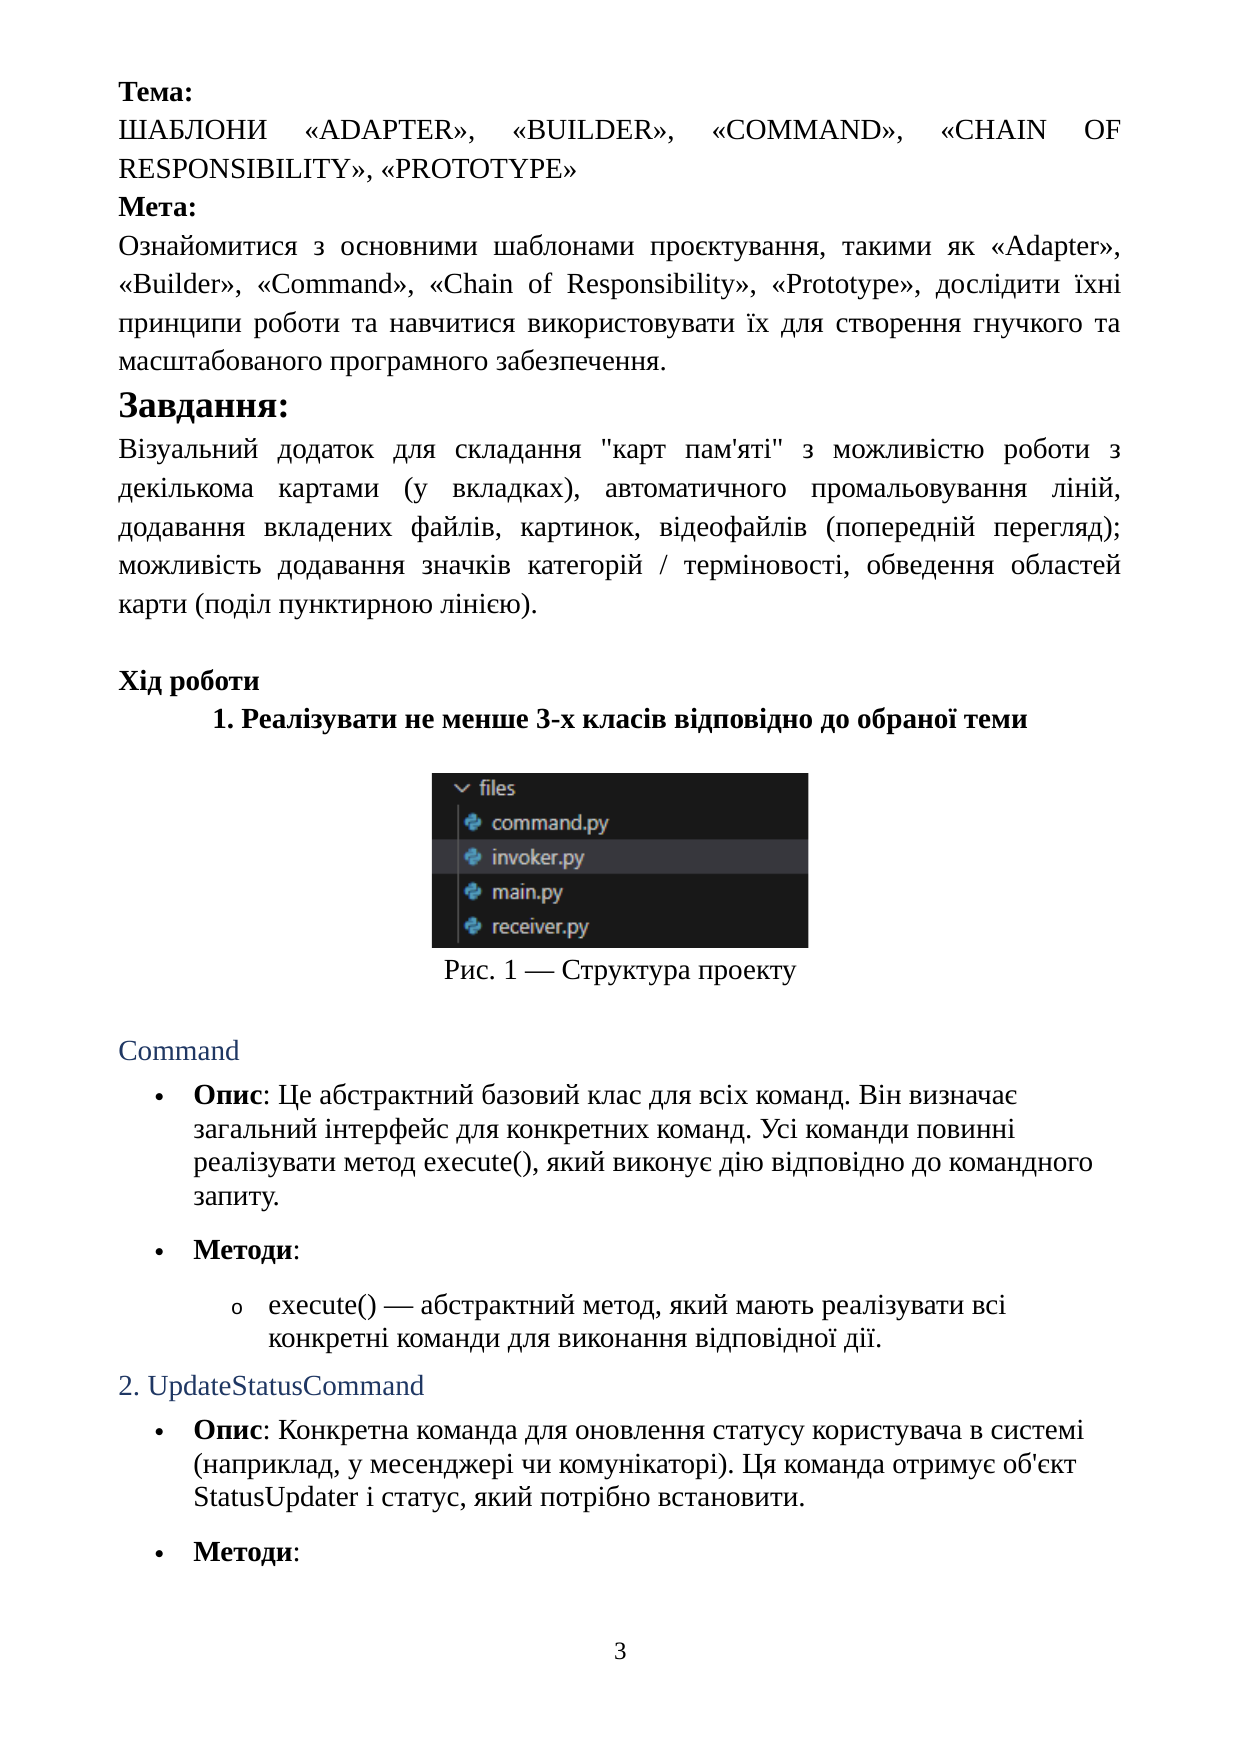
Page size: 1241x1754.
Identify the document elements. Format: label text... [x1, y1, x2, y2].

subtitle Тема: [118, 74, 1122, 107]
list Опис: Конкретна команда для оновлення статусу користувача в системі (наприклад, у месенджері чи комунікаторі). Ця команда отримує об'єкт StatusUpdater і статус, який потрібно встановити. [156, 1412, 1122, 1513]
subtitle 2. UpdateStatusCommand [118, 1368, 1122, 1402]
subtitle Command [118, 1033, 1122, 1067]
subtitle Завдання: [118, 382, 1122, 425]
list Опис: Це абстрактний базовий клас для всіх команд. Він визначає загальний інтерфейс для конкретних команд. Усі команди повинні реалізувати метод execute(), який виконує дію відповідно до командного запиту. [156, 1077, 1122, 1212]
text ШАБЛОНИ «ADAPTER», «BUILDER», «COMMAND», «CHAIN OF RESPONSIBILITY», «PROTOTYPE» [118, 112, 1122, 184]
subtitle 1. Реалізувати не менше 3-х класів відповідно до обраної теми [118, 701, 1122, 735]
text Візуальний додаток для складання "карт пам'яті" з можливістю роботи з декількома картами (у вкладках), автоматичного промальовування ліній, додавання вкладених файлів, картинок, відеофайлів (попередній перегляд); можливість додавання значків категорій / терміновості, обведення областей карти (поділ пунктирною лінією). [118, 432, 1122, 619]
subtitle Хід роботи [118, 663, 1122, 696]
text Рис. 1 — Структура проекту [118, 952, 1122, 986]
subtitle Мета: [118, 189, 1122, 223]
list execute() — абстрактний метод, який мають реалізувати всі конкретні команди для виконання відповідної дії. [231, 1287, 1122, 1354]
list Методи: [156, 1232, 1122, 1266]
list Методи: [156, 1534, 1122, 1567]
text Ознайомитися з основними шаблонами проєктування, такими як «Adapter», «Builder», «Command», «Chain of Responsibility», «Prototype», дослідити їхні принципи роботи та навчитися використовувати їх для створення гнучкого та масштабованого програмного забезпечення. [118, 228, 1122, 377]
